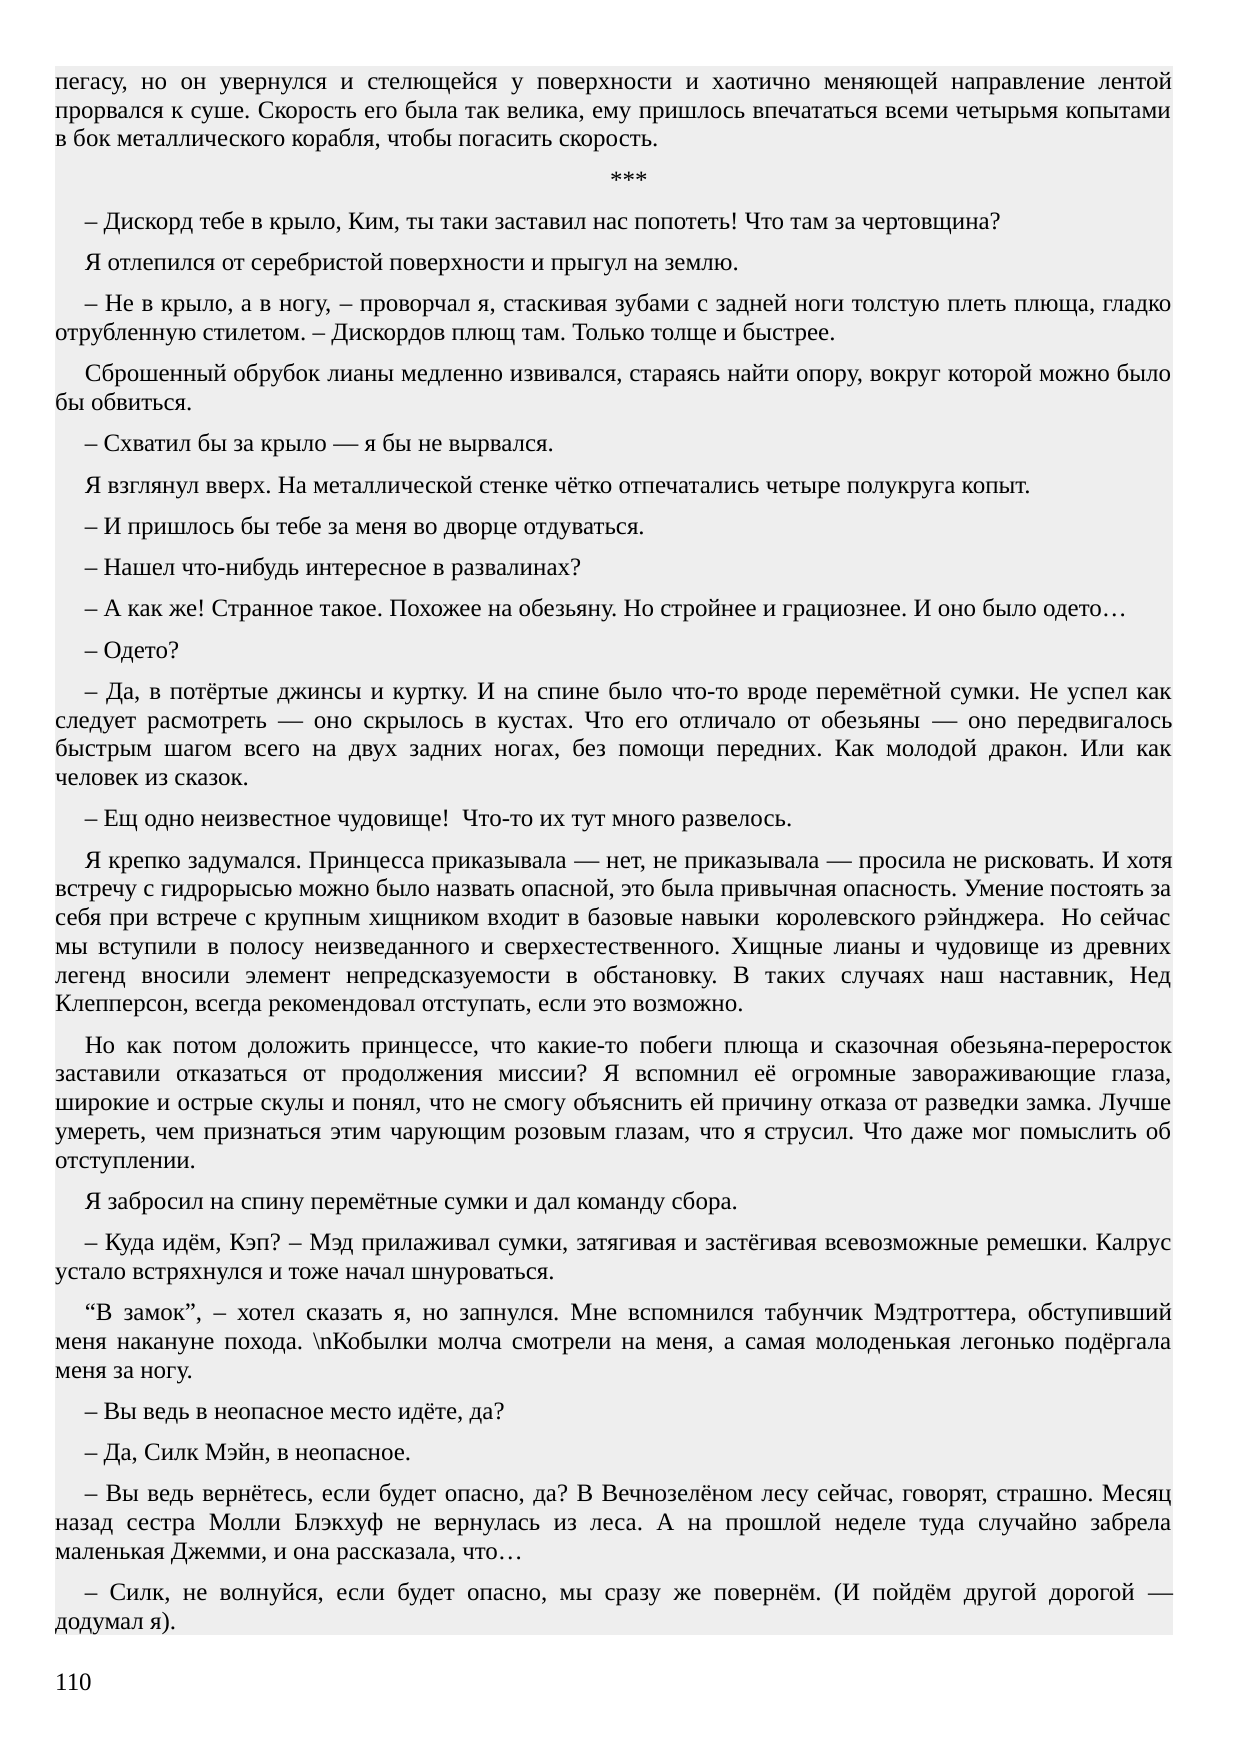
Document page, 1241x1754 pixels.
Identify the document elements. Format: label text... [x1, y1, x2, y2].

text Я взглянул вверх. На металлической стенке чётко отпечатались четыре полукруга копыт. [55, 470, 1173, 498]
text – Дискорд тебе в крыло, Ким, ты таки заставил нас попотеть! Что там за чертовщина? [55, 206, 1173, 235]
text – Одето? [55, 635, 1173, 663]
text – Нашел что-нибудь интересное в развалинах? [55, 552, 1173, 581]
text Я забросил на спину перемётные сумки и дал команду сбора. [55, 1186, 1173, 1215]
text Я отлепился от серебристой поверхности и прыгул на землю. [55, 247, 1173, 276]
text – Не в крыло, а в ногу, – проворчал я, стаскивая зубами с задней ноги толстую плеть плюща, гладко отрубленную стилетом. – Дискордов плющ там. Только толще и быстрее. [55, 288, 1173, 346]
text – И пришлось бы тебе за меня во дворце отдуваться. [55, 511, 1173, 540]
text – Схватил бы за крыло — я бы не вырвался. [55, 428, 1173, 457]
text Но как потом доложить принцессе, что какие-то побеги плюща и сказочная обезьяна-переросток заставили отказаться от продолжения миссии? Я вспомнил её огромные завораживающие глаза, широкие и острые скулы и понял, что не смогу объяснить ей причину отказа от разведки замка. Лучше умереть, чем признаться этим чарующим розовым глазам, что я струсил. Что даже мог помыслить об отступлении. [55, 1030, 1173, 1173]
text *** [55, 165, 1173, 193]
text – Вы ведь в неопасное место идёте, да? [55, 1396, 1173, 1425]
text – Ещ одно неизвестное чудовище! Что-то их тут много развелось. [55, 803, 1173, 832]
text – Силк, не волнуйся, если будет опасно, мы сразу же повернём. (И пойдём другой дорогой — додумал я). [55, 1577, 1173, 1635]
text – А как же! Странное такое. Похожее на обезьяну. Но стройнее и грациознее. И оно было одето… [55, 593, 1173, 622]
text “В замок”, – хотел сказать я, но запнулся. Мне вспомнился табунчик Мэдтроттера, обступивший меня накануне похода. \nКобылки молча смотрели на меня, а самая молоденькая легонько подёргала меня за ногу. [55, 1297, 1173, 1383]
text – Вы ведь вернётесь, если будет опасно, да? В Вечнозелёном лесу сейчас, говорят, страшно. Месяц назад сестра Молли Блэкхуф не вернулась из леса. А на прошлой неделе туда случайно забрела маленькая Джемми, и она рассказала, что… [55, 1478, 1173, 1565]
text – Куда идём, Кэп? – Мэд прилаживал сумки, затягивая и застёгивая всевозможные ремешки. Калрус устало встряхнулся и тоже начал шнуроваться. [55, 1227, 1173, 1285]
text – Да, в потёртые джинсы и куртку. И на спине было что-то вроде перемётной сумки. Не успел как следует расмотреть — оно скрылось в кустах. Что его отличало от обезьяны — оно передвигалось быстрым шагом всего на двух задних ногах, без помощи передних. Как молодой дракон. Или как человек из сказок. [55, 676, 1173, 791]
text – Да, Силк Мэйн, в неопасное. [55, 1437, 1173, 1466]
text Сброшенный обрубок лианы медленно извивался, стараясь найти опору, вокруг которой можно было бы обвиться. [55, 358, 1173, 416]
text пегасу, но он увернулся и стелющейся у поверхности и хаотично меняющей направление лентой прорвался к суше. Скорость его была так велика, ему пришлось впечататься всеми четырьмя копытами в бок металлического корабля, чтобы погасить скорость. [55, 66, 1173, 152]
text Я крепко задумался. Принцесса приказывала — нет, не приказывала — просила не рисковать. И хотя встречу с гидрорысью можно было назвать опасной, это была привычная опасность. Умение постоять за себя при встрече с крупным хищником входит в базовые навыки королевского рэйнджера. Но сейчас мы вступили в полосу неизведанного и сверхестественного. Хищные лианы и чудовище из древних легенд вносили элемент непредсказуемости в обстановку. В таких случаях наш наставник, Нед Клепперсон, всегда рекомендовал отступать, если это возможно. [55, 845, 1173, 1017]
